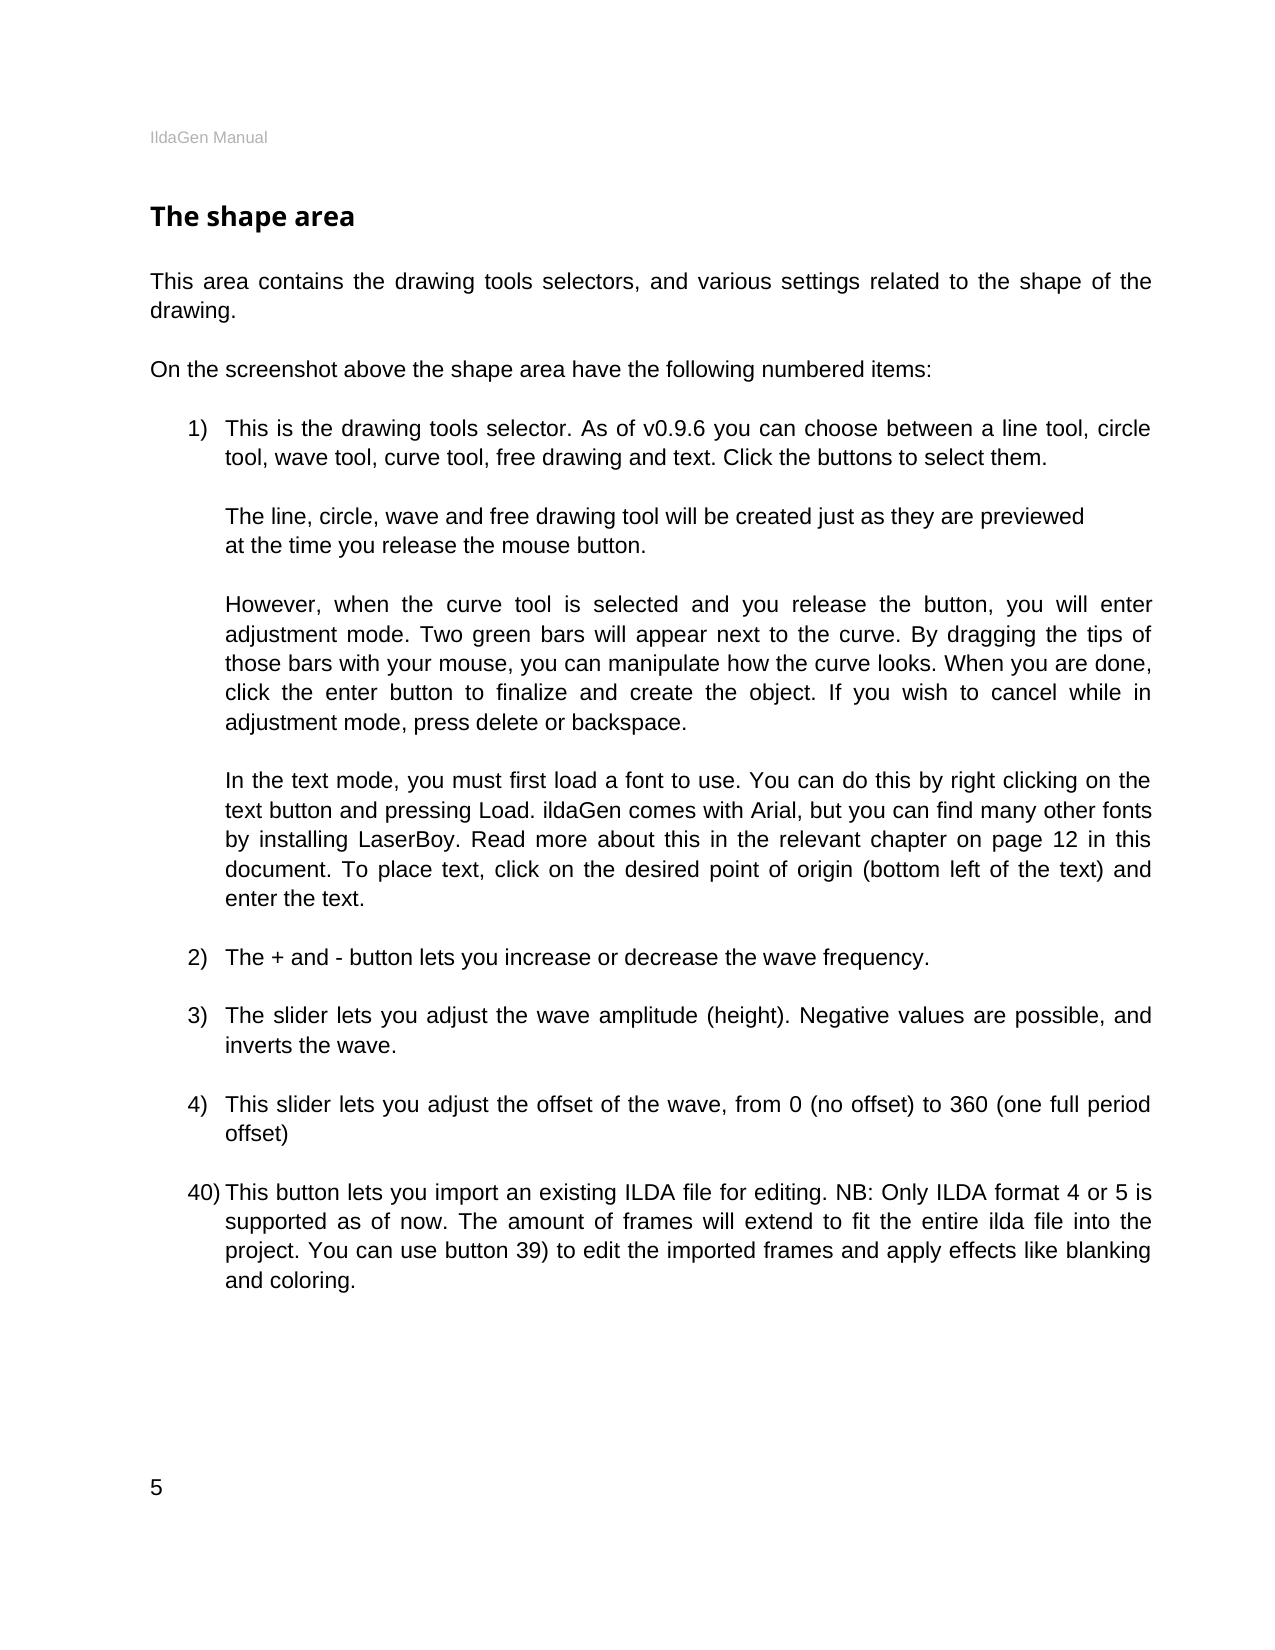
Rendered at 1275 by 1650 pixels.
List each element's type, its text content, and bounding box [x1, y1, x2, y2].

text The line, circle, wave and free drawing tool will be created just as they are previewed [150, 504, 1153, 529]
text However, when the curve tool is selected and you release the button, you will enter adjustment mode. Two green bars will appear next to the curve. By dragging the tips of those bars with your mouse, you can manipulate how the curve looks. When you are done, click the enter button to finalize and create the object. If you wish to cancel while in adjustment mode, press delete or backspace. [225, 592, 1153, 735]
list This button lets you import an existing ILDA file for editing. NB: Only ILDA format 4 or 5 is supported as of now. The amount of frames will extend to fit the entire ilda file into the project. You can use button 39) to edit the imported frames and apply effects like blanking and coloring. [187, 1179, 1153, 1293]
list The + and - button lets you increase or decrease the wave frequency. [187, 944, 1153, 970]
text This area contains the drawing tools selectors, and various settings related to the shape of the drawing. [150, 269, 1153, 324]
text In the text mode, you must first load a font to use. You can do this by right clicking on the text button and pressing Load. ildaGen comes with Arial, but you can find many other fonts by installing LaserBoy. Read more about this in the relevant chapter on page 12 in this document. To place text, click on the desired point of origin (bottom left of the text) and enter the text. [225, 768, 1153, 911]
list This slider lets you adjust the offset of the wave, from 0 (no offset) to 360 (one full period offset) [187, 1091, 1153, 1146]
text On the screenshot above the shape area have the following numbered items: [150, 357, 1153, 383]
subtitle The shape area [150, 197, 1153, 234]
list The slider lets you adjust the wave amplitude (height). Negative values are possible, and inverts the wave. [187, 1003, 1153, 1058]
text at the time you release the mouse button. [225, 533, 1153, 559]
list This is the drawing tools selector. As of v0.9.6 you can choose between a line tool, circle tool, wave tool, curve tool, free drawing and text. Click the buttons to select them. [187, 416, 1153, 471]
